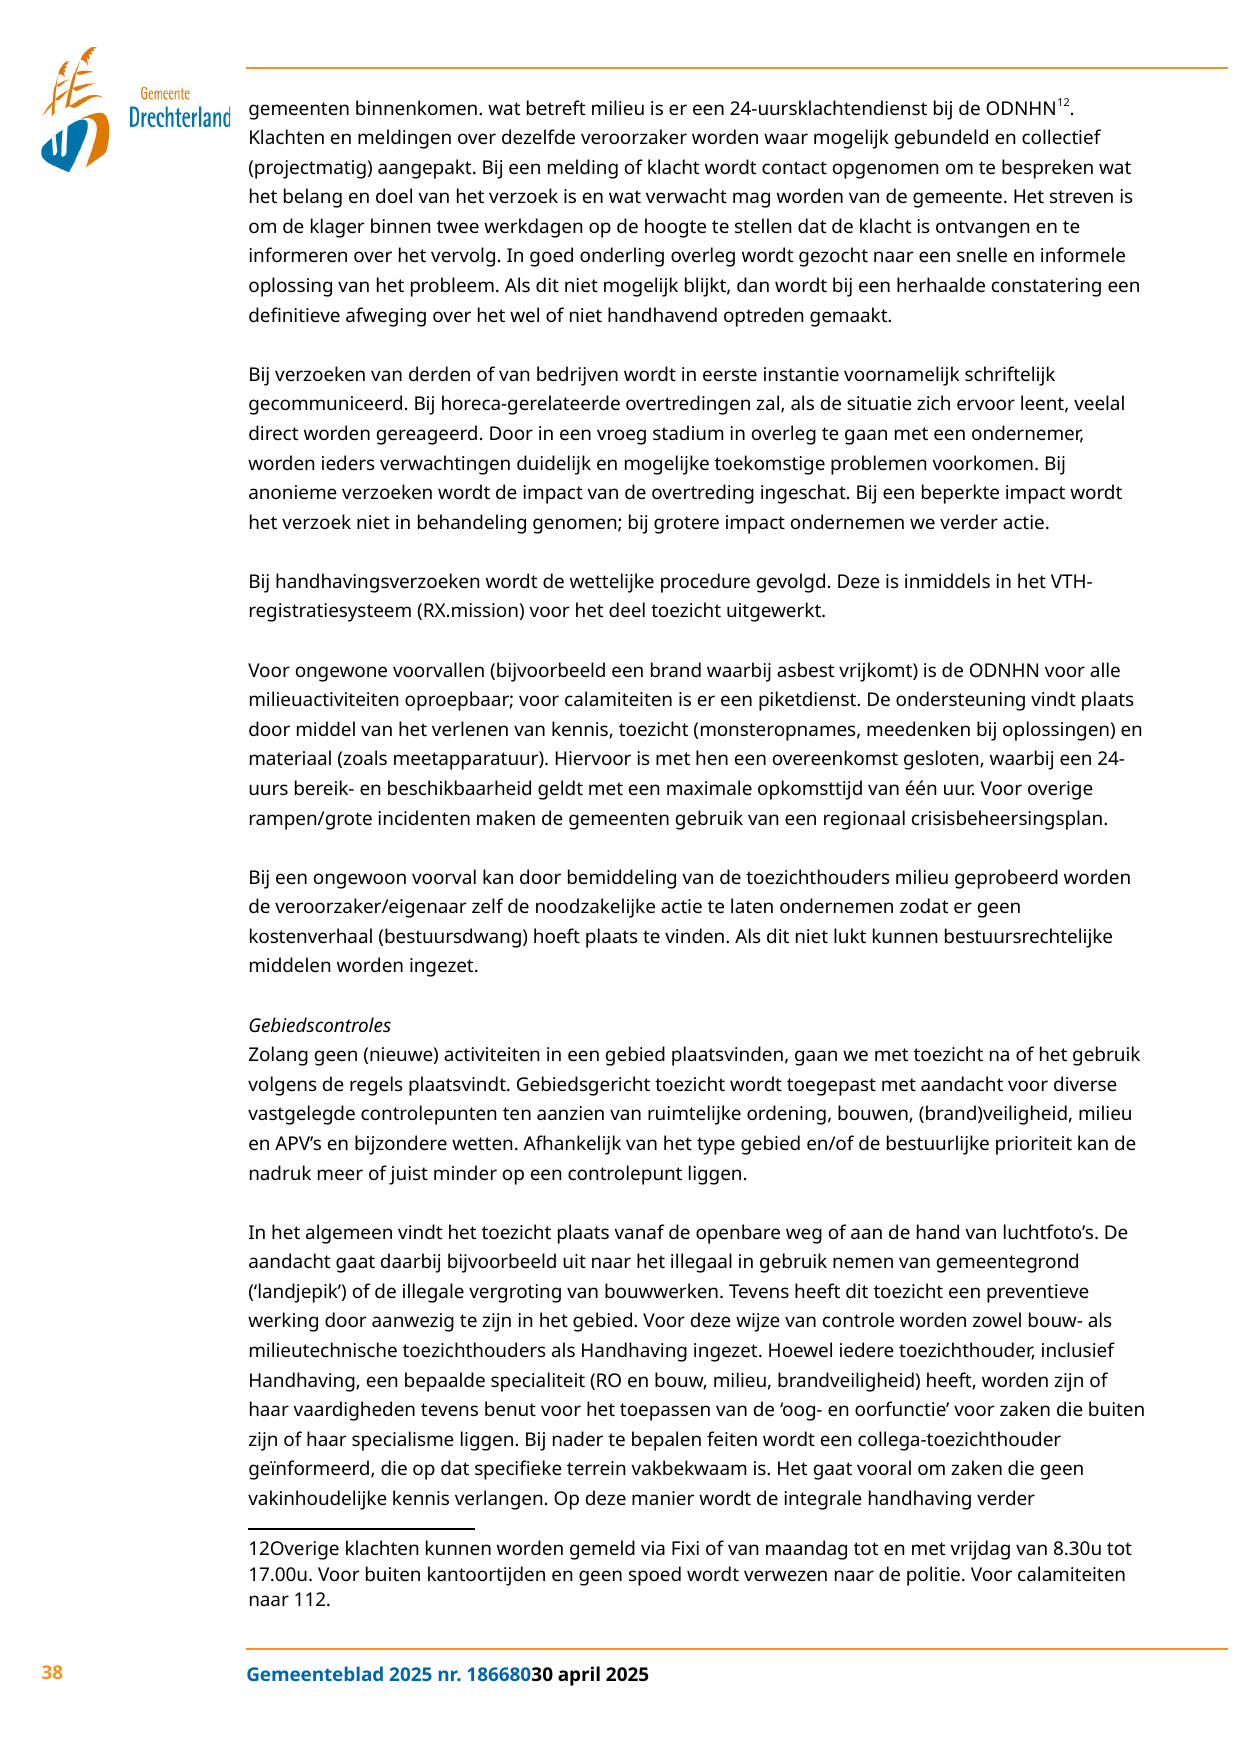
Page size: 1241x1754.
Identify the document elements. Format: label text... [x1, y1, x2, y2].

picture [41, 47, 231, 172]
picture [226, 115, 231, 124]
text Bij handhavingsverzoeken wordt de wettelijke procedure gevolgd. Deze is inmiddels in het VTH-registratiesysteem (RX.mission) voor het deel toezicht uitgewerkt. [248, 568, 1152, 623]
text Zolang geen (nieuwe) activiteiten in een gebied plaatsvinden, gaan we met toezicht na of het gebruik volgens de regels plaatsvindt. Gebiedsgericht toezicht wordt toegepast met aandacht voor diverse vastgelegde controlepunten ten aanzien van ruimtelijke ordening, bouwen, (brand)veiligheid, milieu en APV’s en bijzondere wetten. Afhankelijk van het type gebied en/of de bestuurlijke prioriteit kan de nadruk meer of juist minder op een controlepunt liggen. [248, 1041, 1152, 1186]
text gemeenten binnenkomen. wat betreft milieu is er een 24-uursklachtendienst bij de ODNHN. Klachten en meldingen over dezelfde veroorzaker worden waar mogelijk gebundeld en collectief (projectmatig) aangepakt. Bij een melding of klacht wordt contact opgenomen om te bespreken wat het belang en doel van het verzoek is en wat verwacht mag worden van de gemeente. Het streven is om de klager binnen twee werkdagen op de hoogte te stellen dat de klacht is ontvangen en te informeren over het vervolg. In goed onderling overleg wordt gezocht naar een snelle en informele oplossing van het probleem. Als dit niet mogelijk blijkt, dan wordt bij een herhaalde constatering een definitieve afweging over het wel of niet handhavend optreden gemaakt. [248, 95, 1152, 328]
text Overige klachten kunnen worden gemeld via Fixi of van maandag tot en met vrijdag van 8.30u tot 17.00u. Voor buiten kantoortijden en geen spoed wordt verwezen naar de politie. Voor calamiteiten naar 112. [248, 1535, 1152, 1612]
text Voor ongewone voorvallen (bijvoorbeeld een brand waarbij asbest vrijkomt) is de ODNHN voor alle milieuactiviteiten oproepbaar; voor calamiteiten is er een piketdienst. De ondersteuning vindt plaats door middel van het verlenen van kennis, toezicht (monsteropnames, meedenken bij oplossingen) en materiaal (zoals meetapparatuur). Hiervoor is met hen een overeenkomst gesloten, waarbij een 24-uurs bereik- en beschikbaarheid geldt met een maximale opkomsttijd van één uur. Voor overige rampen/grote incidenten maken de gemeenten gebruik van een regionaal crisisbeheersingsplan. [248, 657, 1152, 831]
text Bij een ongewoon voorval kan door bemiddeling van de toezichthouders milieu geprobeerd worden de veroorzaker/eigenaar zelf de noodzakelijke actie te laten ondernemen zodat er geen kostenverhaal (bestuursdwang) hoeft plaats te vinden. Als dit niet lukt kunnen bestuursrechtelijke middelen worden ingezet. [248, 864, 1152, 978]
picture [41, 158, 64, 172]
text In het algemeen vindt het toezicht plaats vanaf de openbare weg of aan de hand van luchtfoto’s. De aandacht gaat daarbij bijvoorbeeld uit naar het illegaal in gebruik nemen van gemeentegrond (‘landjepik’) of de illegale vergroting van bouwwerken. Tevens heeft dit toezicht een preventieve werking door aanwezig te zijn in het gebied. Voor deze wijze van controle worden zowel bouw- als milieutechnische toezichthouders als Handhaving ingezet. Hoewel iedere toezichthouder, inclusief Handhaving, een bepaalde specialiteit (RO en bouw, milieu, brandveiligheid) heeft, worden zijn of haar vaardigheden tevens benut voor het toepassen van de ‘oog- en oorfunctie’ voor zaken die buiten zijn of haar specialisme liggen. Bij nader te bepalen feiten wordt een collega-toezichthouder geïnformeerd, die op dat specifieke terrein vakbekwaam is. Het gaat vooral om zaken die geen vakinhoudelijke kennis verlangen. Op deze manier wordt de integrale handhaving verder [248, 1219, 1152, 1511]
text Gebiedscontroles [248, 1012, 1152, 1038]
text Bij verzoeken van derden of van bedrijven wordt in eerste instantie voornamelijk schriftelijk gecommuniceerd. Bij horeca-gerelateerde overtredingen zal, als de situatie zich ervoor leent, veelal direct worden gereageerd. Door in een vroeg stadium in overleg te gaan met een ondernemer, worden ieders verwachtingen duidelijk en mogelijke toekomstige problemen voorkomen. Bij anonieme verzoeken wordt de impact van de overtreding ingeschat. Bij een beperkte impact wordt het verzoek niet in behandeling genomen; bij grotere impact ondernemen we verder actie. [248, 361, 1152, 535]
